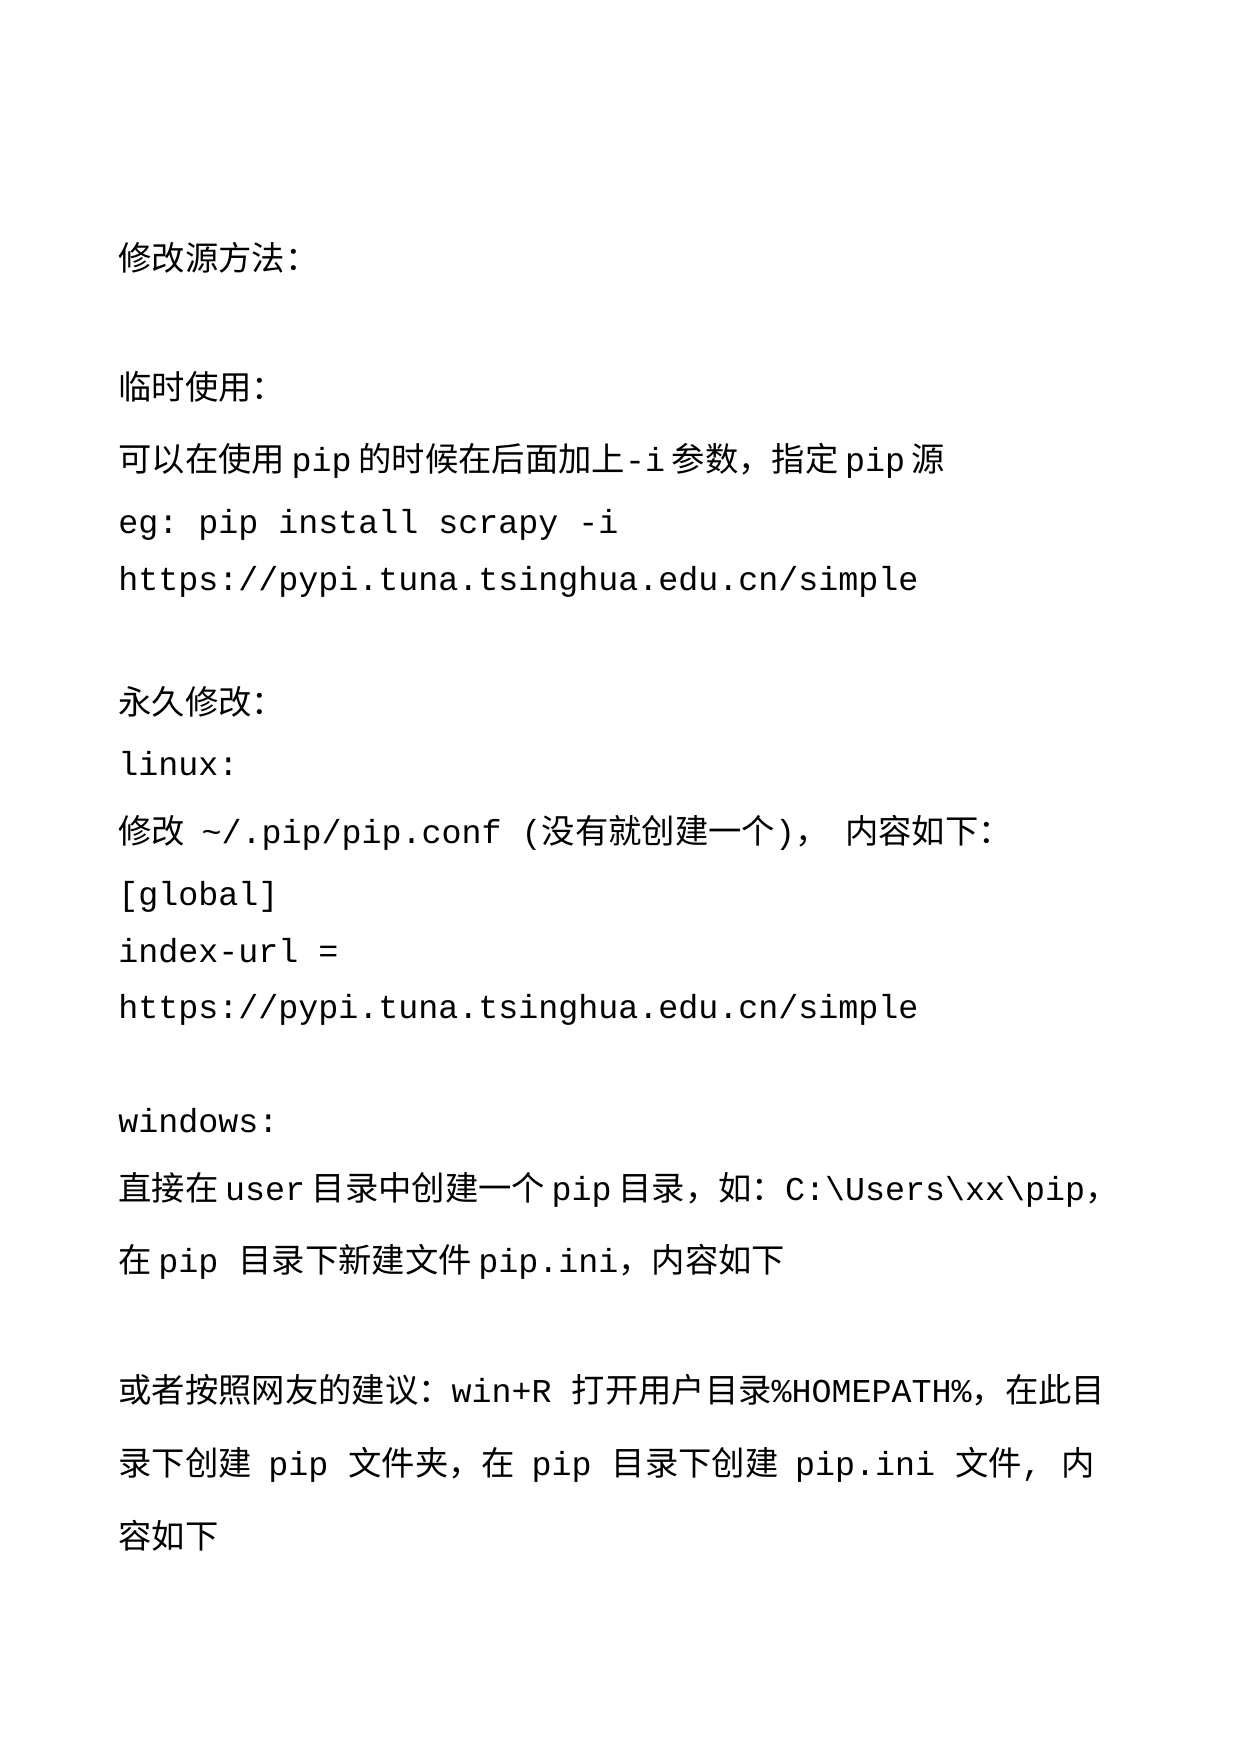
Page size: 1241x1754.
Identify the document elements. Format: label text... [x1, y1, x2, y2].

text 临时使用： [118, 360, 1122, 409]
text 修改 ~/.pip/pip.conf (没有就创建一个)， 内容如下： [118, 805, 1122, 853]
text 永久修改： [118, 676, 1122, 724]
text 可以在使用pip的时候在后面加上-i参数，指定pip源 [118, 433, 1122, 481]
text 直接在user目录中创建一个pip目录，如：C:\Users\xx\pip，在pip 目录下新建文件pip.ini，内容如下 [118, 1161, 1122, 1283]
text 或者按照网友的建议：win+R 打开用户目录%HOMEPATH%，在此目录下创建 pip 文件夹，在 pip 目录下创建 pip.ini 文件, 内容如下 [118, 1364, 1122, 1558]
text [global] [118, 878, 1122, 916]
text eg: pip install scrapy -i https://pypi.tuna.tsinghua.edu.cn/simple [118, 506, 1122, 600]
text 修改源方法： [118, 231, 1122, 280]
text index-url = https://pypi.tuna.tsinghua.edu.cn/simple [118, 934, 1122, 1029]
text linux: [118, 748, 1122, 786]
text windows: [118, 1104, 1122, 1142]
